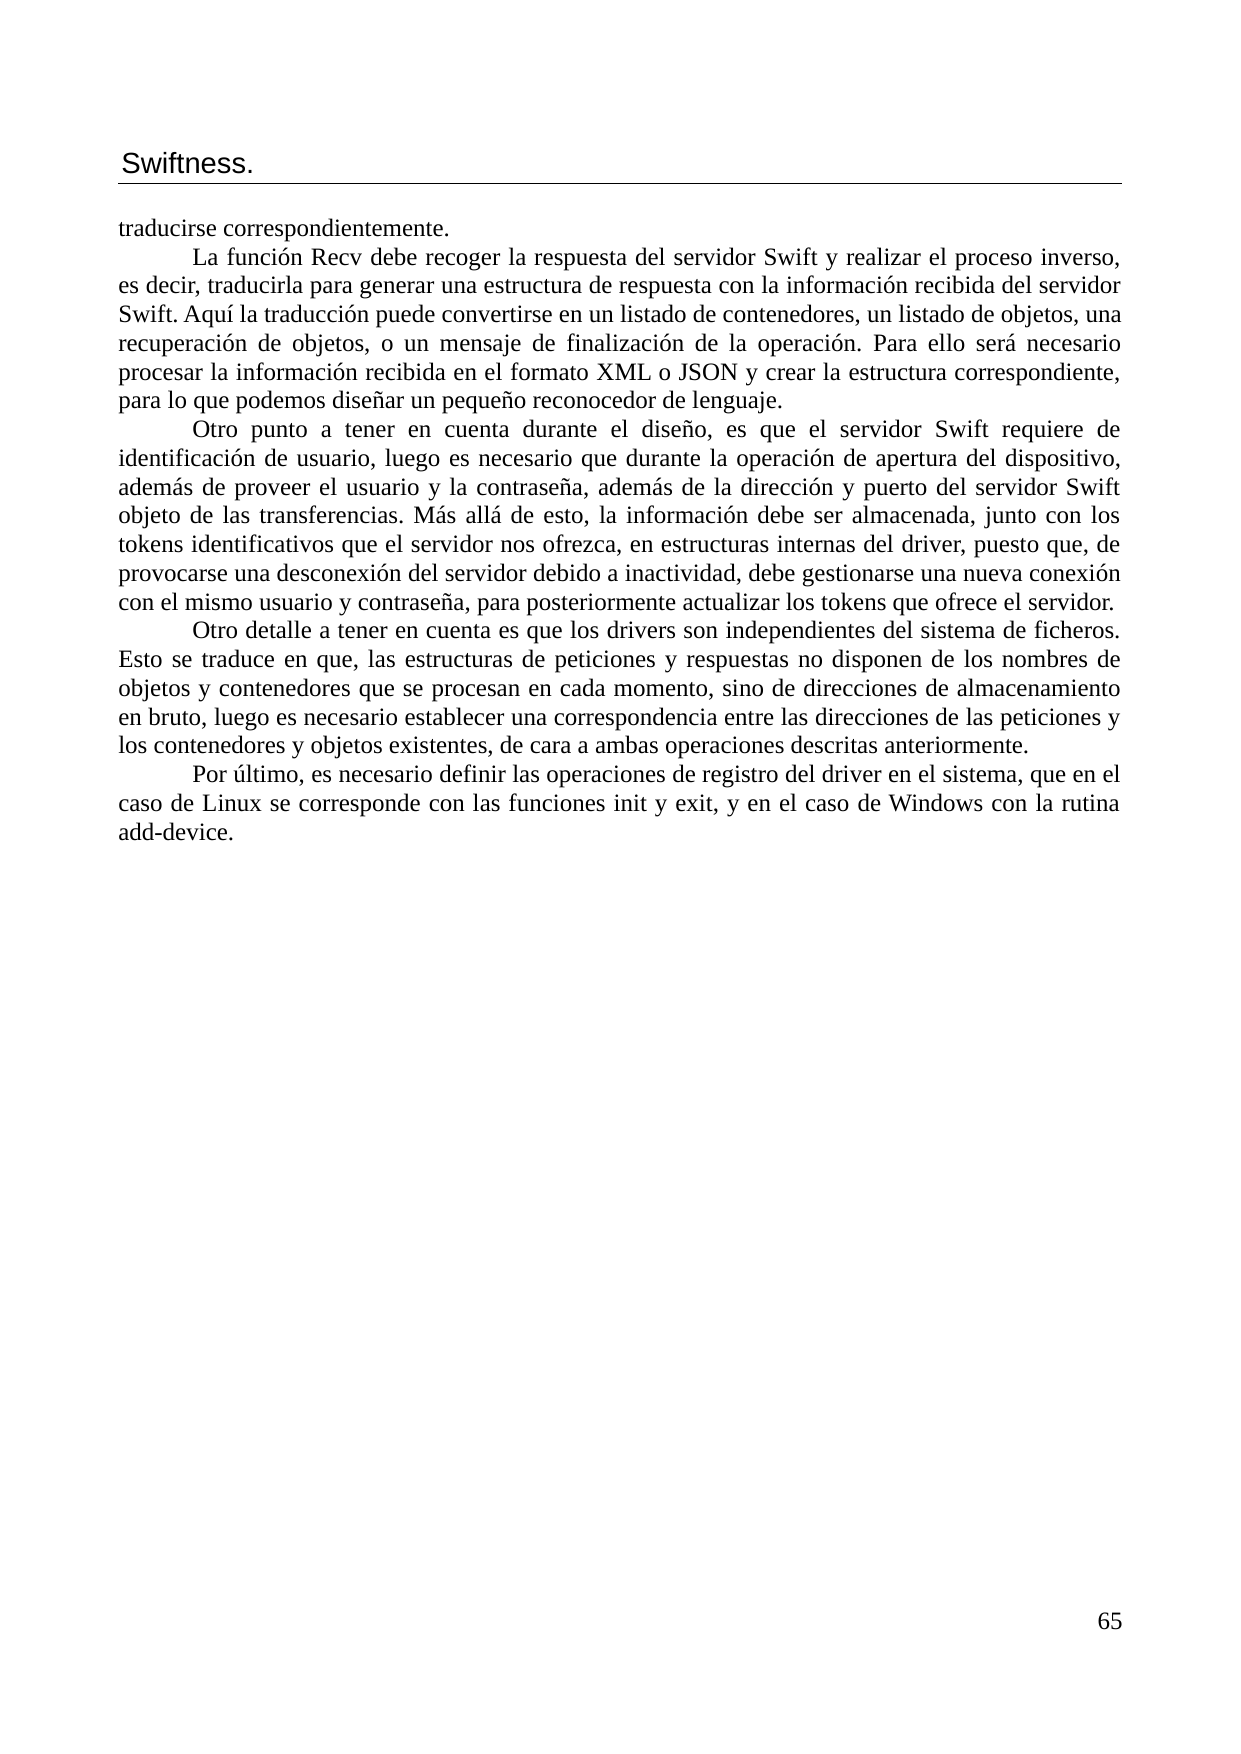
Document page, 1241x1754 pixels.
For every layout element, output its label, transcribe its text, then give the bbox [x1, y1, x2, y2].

text traducirse correspondientemente. [118, 213, 1122, 242]
text Otro detalle a tener en cuenta es que los drivers son independientes del sistema de ficheros. Esto se traduce en que, las estructuras de peticiones y respuestas no disponen de los nombres de objetos y contenedores que se procesan en cada momento, sino de direcciones de almacenamiento en bruto, luego es necesario establecer una correspondencia entre las direcciones de las peticiones y los contenedores y objetos existentes, de cara a ambas operaciones descritas anteriormente. [118, 615, 1122, 759]
text La función Recv debe recoger la respuesta del servidor Swift y realizar el proceso inverso, es decir, traducirla para generar una estructura de respuesta con la información recibida del servidor Swift. Aquí la traducción puede convertirse en un listado de contenedores, un listado de objetos, una recuperación de objetos, o un mensaje de finalización de la operación. Para ello será necesario procesar la información recibida en el formato XML o JSON y crear la estructura correspondiente, para lo que podemos diseñar un pequeño reconocedor de lenguaje. [118, 242, 1122, 414]
text Por último, es necesario definir las operaciones de registro del driver en el sistema, que en el caso de Linux se corresponde con las funciones init y exit, y en el caso de Windows con la rutina add-device. [118, 759, 1122, 845]
text Otro punto a tener en cuenta durante el diseño, es que el servidor Swift requiere de identificación de usuario, luego es necesario que durante la operación de apertura del dispositivo, además de proveer el usuario y la contraseña, además de la dirección y puerto del servidor Swift objeto de las transferencias. Más allá de esto, la información debe ser almacenada, junto con los tokens identificativos que el servidor nos ofrezca, en estructuras internas del driver, puesto que, de provocarse una desconexión del servidor debido a inactividad, debe gestionarse una nueva conexión con el mismo usuario y contraseña, para posteriormente actualizar los tokens que ofrece el servidor. [118, 414, 1122, 615]
